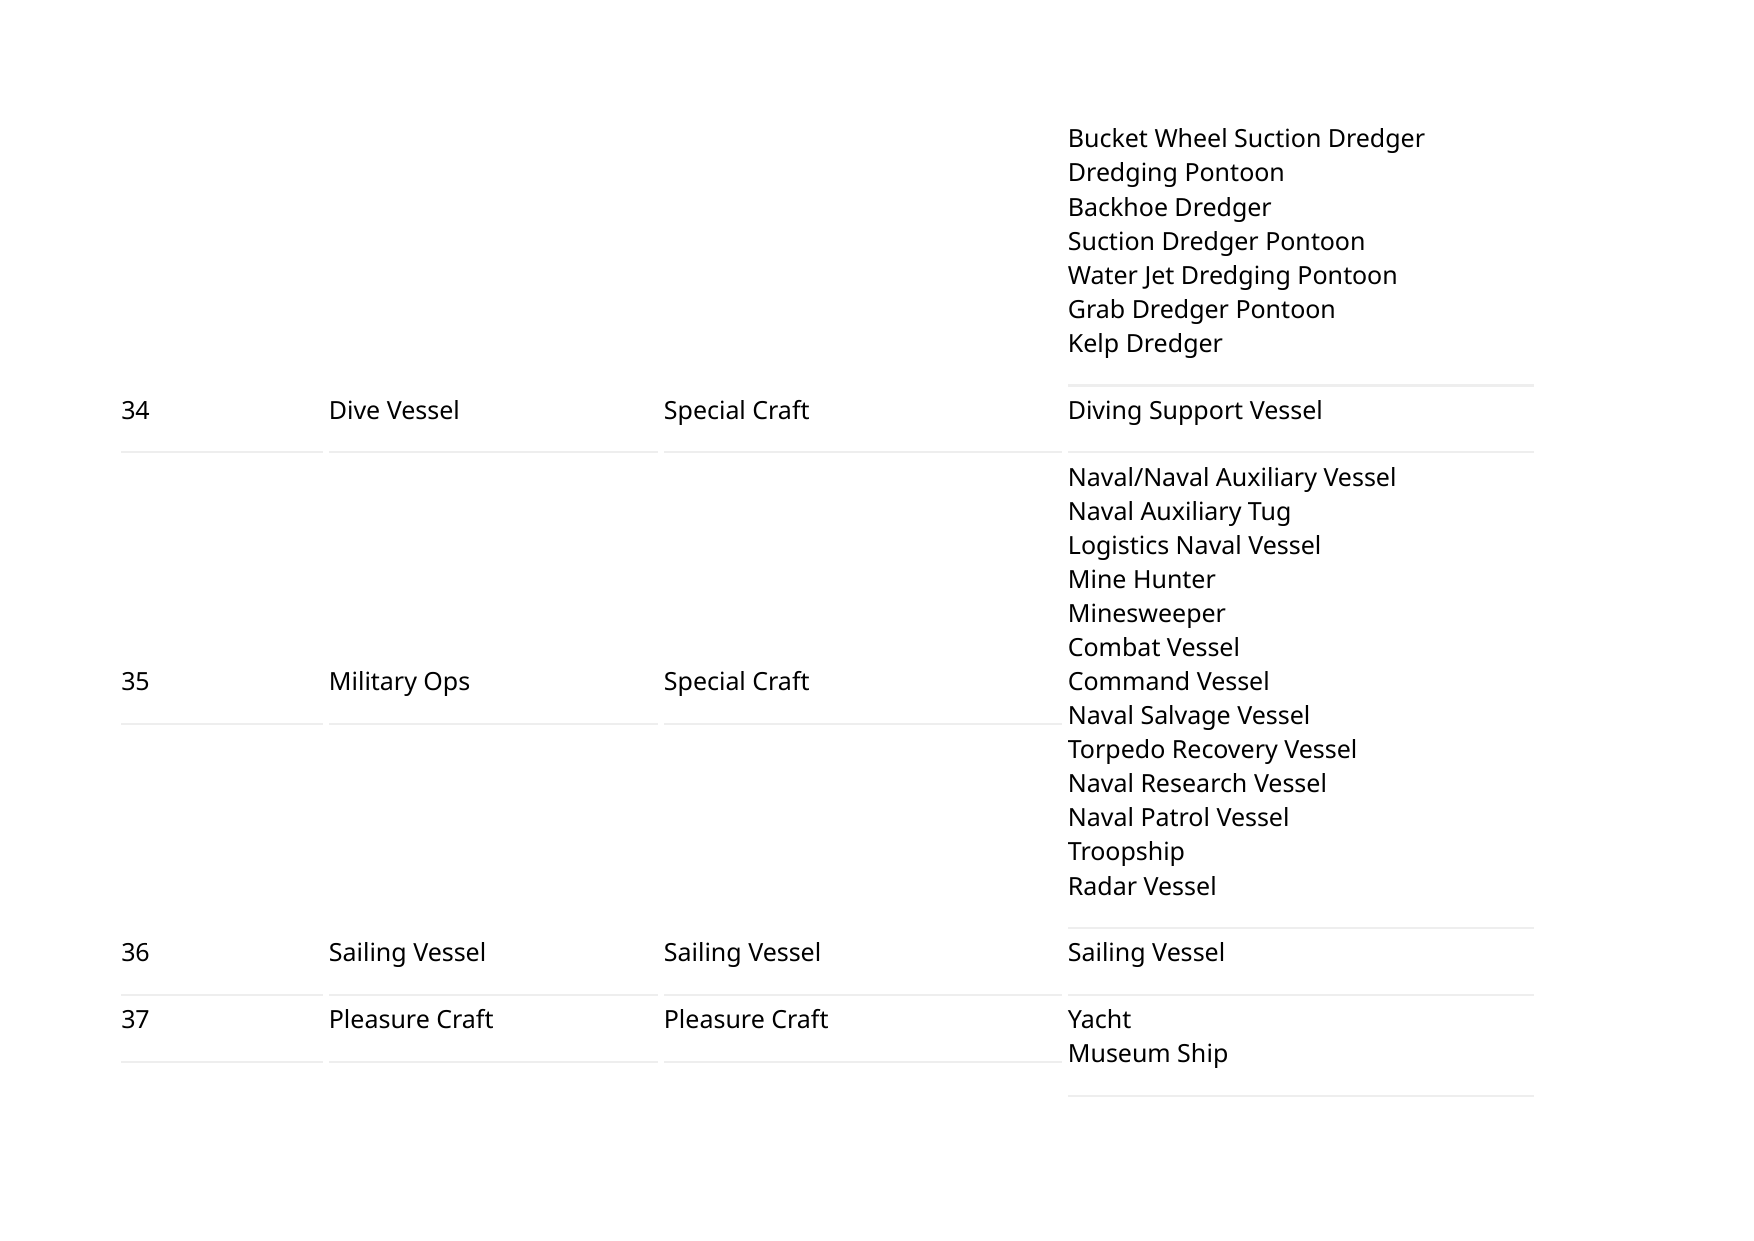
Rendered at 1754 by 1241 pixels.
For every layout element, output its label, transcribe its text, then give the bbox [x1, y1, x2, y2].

table_cell Special Craft [661, 390, 1065, 456]
table_cell Dive Vessel [326, 390, 661, 456]
table_cell 37 [118, 999, 326, 1100]
table_cell Pleasure Craft [661, 999, 1065, 1100]
table_cell Naval/Naval Auxiliary Vessel Naval Auxiliary Tug Logistics Naval Vessel Mine Hunter Minesweeper Combat Vessel Command Vessel Naval Salvage Vessel Torpedo Recovery Vessel Naval Research Vessel Naval Patrol Vessel Troopship Radar Vessel [1065, 456, 1537, 932]
table_cell 34 [118, 390, 326, 456]
table_cell [661, 118, 1065, 389]
table_cell Diving Support Vessel [1065, 390, 1537, 456]
table_cell Sailing Vessel [661, 932, 1065, 999]
table_cell Military Ops [326, 456, 661, 932]
table_cell Bucket Wheel Suction Dredger Dredging Pontoon Backhoe Dredger Suction Dredger Pontoon Water Jet Dredging Pontoon Grab Dredger Pontoon Kelp Dredger [1065, 118, 1537, 389]
table_cell Pleasure Craft [326, 999, 661, 1100]
table_cell 35 [118, 456, 326, 932]
table_cell 36 [118, 932, 326, 999]
table_cell [118, 118, 326, 389]
table_cell Yacht Museum Ship [1065, 999, 1537, 1100]
table_cell [326, 118, 661, 389]
table_cell Special Craft [661, 456, 1065, 932]
table_cell Sailing Vessel [1065, 932, 1537, 999]
table_cell Sailing Vessel [326, 932, 661, 999]
